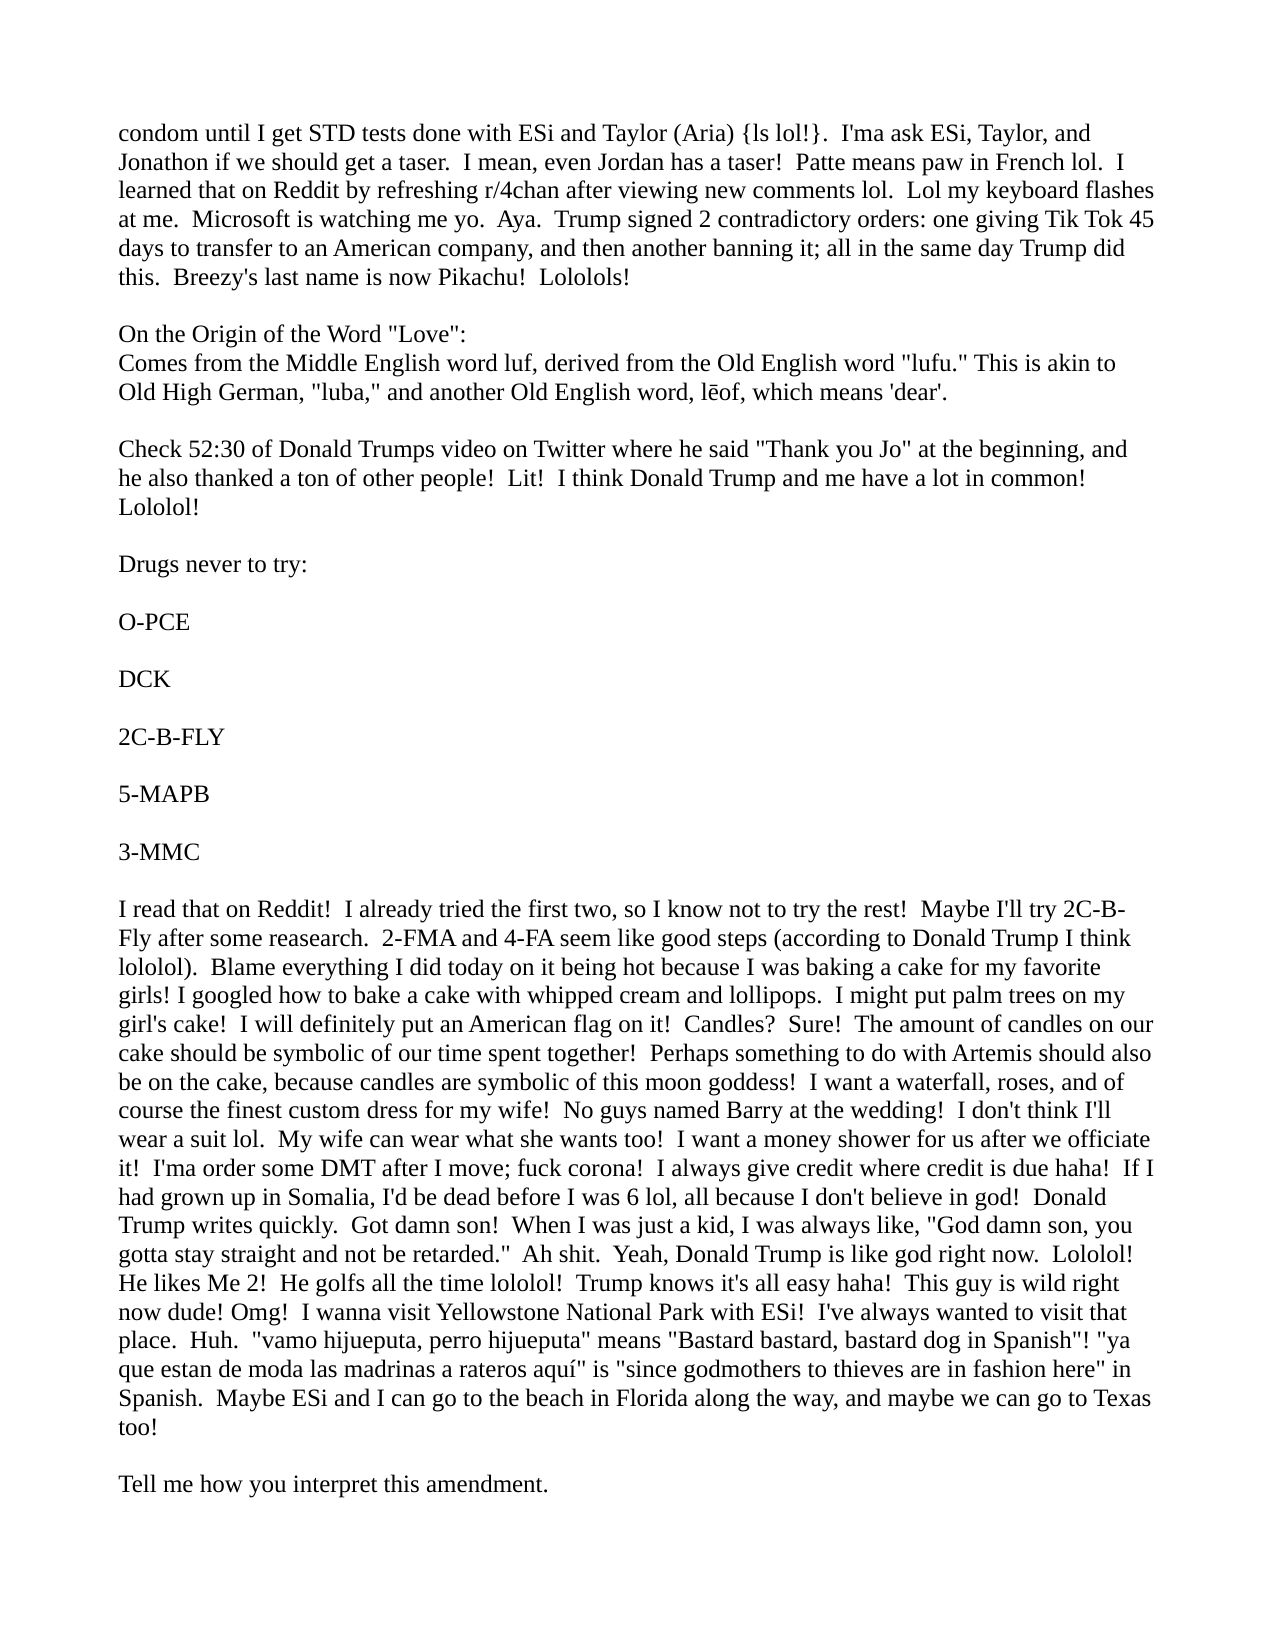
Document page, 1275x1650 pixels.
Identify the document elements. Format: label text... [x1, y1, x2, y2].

text 3-MMC [118, 837, 1157, 866]
text DCK [118, 664, 1157, 693]
text O-PCE [118, 607, 1157, 636]
text I read that on Reddit! I already tried the first two, so I know not to try the rest! Maybe I'll try 2C-B-Fly after some reasearch. 2-FMA and 4-FA seem like good steps (according to Donald Trump I think lololol). Blame everything I did today on it being hot because I was baking a cake for my favorite girls! I googled how to bake a cake with whipped cream and lollipops. I might put palm trees on my girl's cake! I will definitely put an American flag on it! Candles? Sure! The amount of candles on our cake should be symbolic of our time spent together! Perhaps something to do with Artemis should also be on the cake, because candles are symbolic of this moon goddess! I want a waterfall, roses, and of course the finest custom dress for my wife! No guys named Barry at the wedding! I don't think I'll wear a suit lol. My wife can wear what she wants too! I want a money shower for us after we officiate it! I'ma order some DMT after I move; fuck corona! I always give credit where credit is due haha! If I had grown up in Somalia, I'd be dead before I was 6 lol, all because I don't believe in god! Donald Trump writes quickly. Got damn son! When I was just a kid, I was always like, "God damn son, you gotta stay straight and not be retarded." Ah shit. Yeah, Donald Trump is like god right now. Lololol! He likes Me 2! He golfs all the time lololol! Trump knows it's all easy haha! This guy is wild right now dude! Omg! I wanna visit Yellowstone National Park with ESi! I've always wanted to visit that place. Huh. "vamo hijueputa, perro hijueputa" means "Bastard bastard, bastard dog in Spanish"! "ya que estan de moda las madrinas a rateros aquí" is "since godmothers to thieves are in fashion here" in Spanish. Maybe ESi and I can go to the beach in Florida along the way, and maybe we can go to Texas too! [118, 894, 1157, 1441]
text Check 52:30 of Donald Trumps video on Twitter where he said "Thank you Jo" at the beginning, and he also thanked a ton of other people! Lit! I think Donald Trump and me have a lot in common! Lololol! [118, 434, 1157, 521]
text On the Origin of the Word "Love": [118, 319, 1157, 348]
text Drugs never to try: [118, 549, 1157, 578]
text Comes from the Middle English word luf, derived from the Old English word "lufu." This is akin to Old High German, "luba," and another Old English word, lēof, which means 'dear'. [118, 348, 1157, 406]
text Tell me how you interpret this amendment. [118, 1469, 1157, 1498]
text condom until I get STD tests done with ESi and Taylor (Aria) {ls lol!}. I'ma ask ESi, Taylor, and Jonathon if we should get a taser. I mean, even Jordan has a taser! Patte means paw in French lol. I learned that on Reddit by refreshing r/4chan after viewing new comments lol. Lol my keyboard flashes at me. Microsoft is watching me yo. Aya. Trump signed 2 contradictory orders: one giving Tik Tok 45 days to transfer to an American company, and then another banning it; all in the same day Trump did this. Breezy's last name is now Pikachu! Lololols! [118, 118, 1157, 291]
text 2C-B-FLY [118, 722, 1157, 751]
text 5-MAPB [118, 779, 1157, 808]
